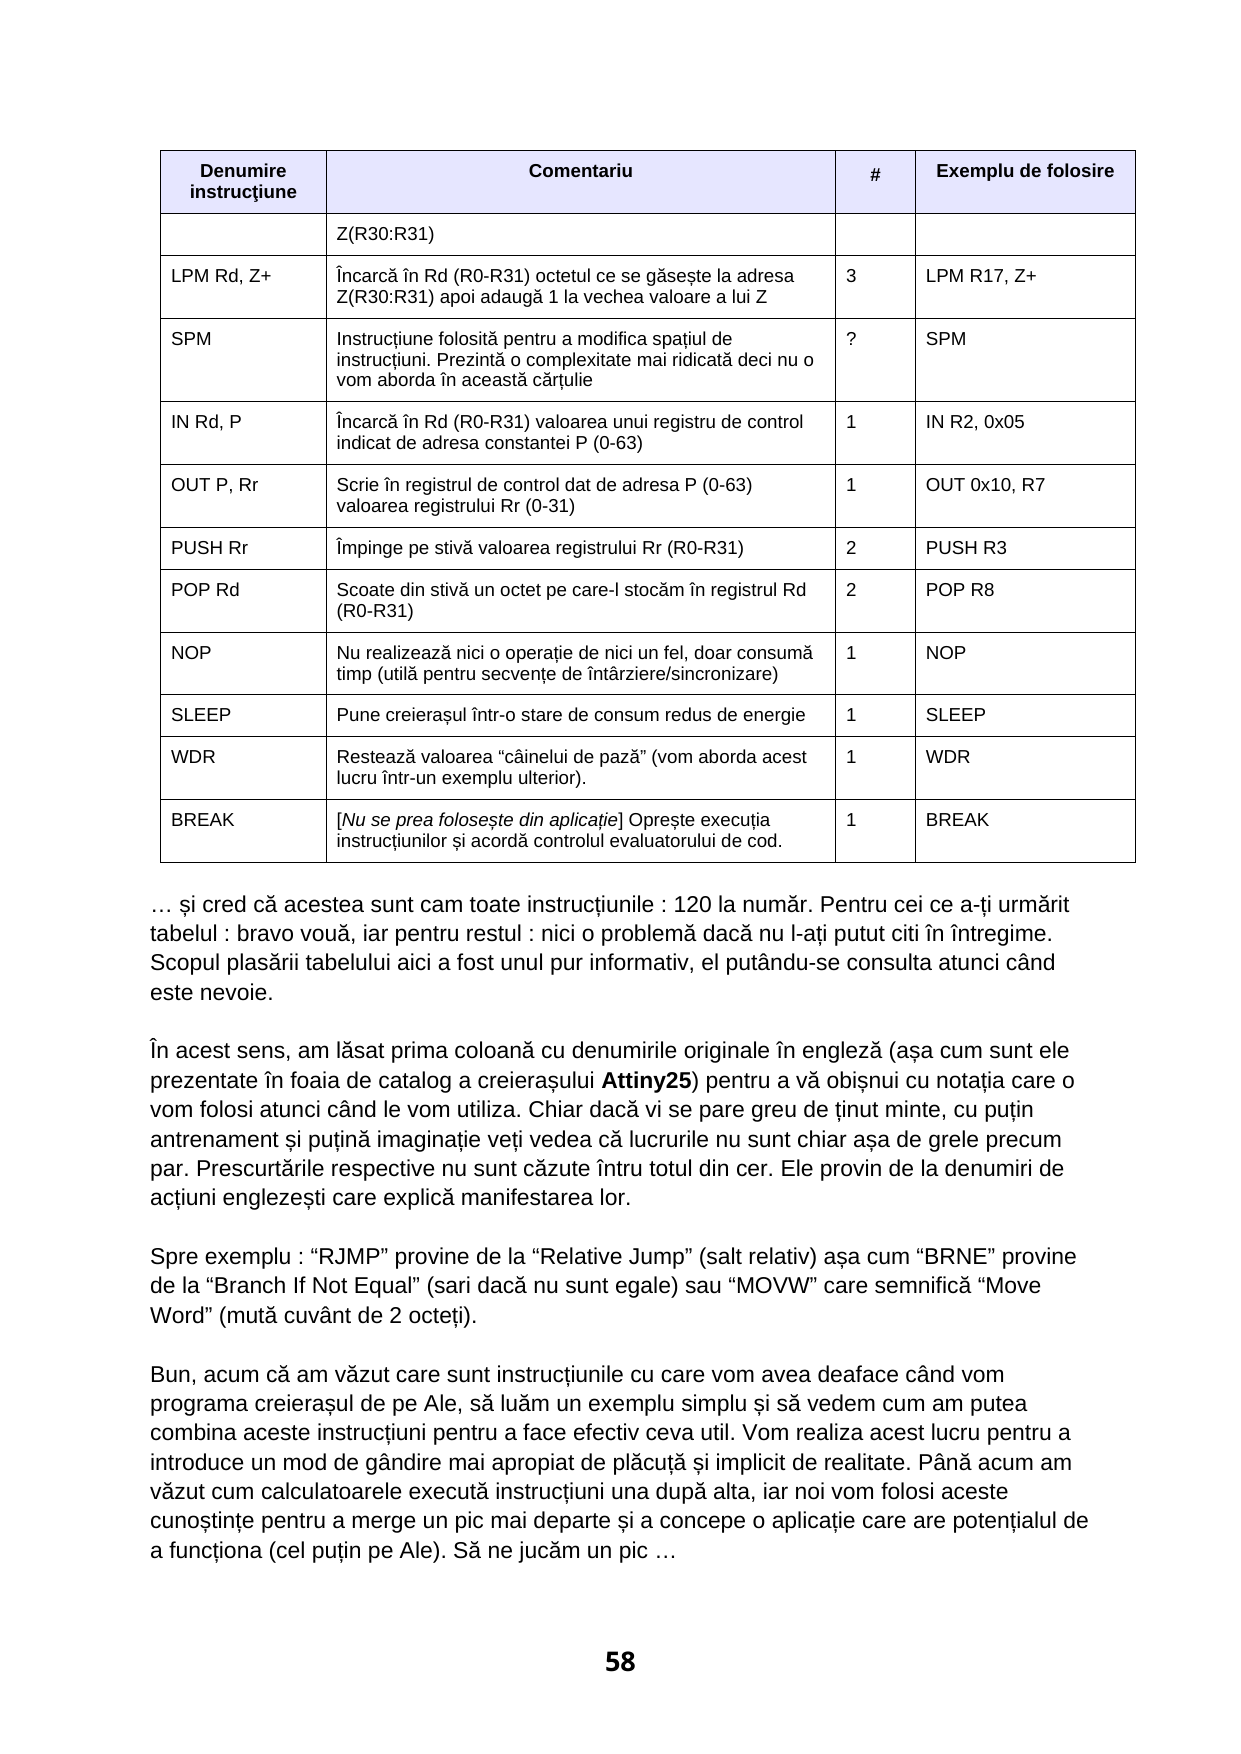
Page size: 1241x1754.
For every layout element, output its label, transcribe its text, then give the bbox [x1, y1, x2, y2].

table_cell 1 [836, 800, 915, 862]
table_cell ? [836, 319, 915, 401]
table_cell 2 [836, 570, 915, 632]
table_cell 1 [836, 737, 915, 799]
table_header # [836, 151, 915, 213]
table_cell Încarcă în Rd (R0-R31) valoarea unui registru de control indicat de adresa constantei P (0-63) [327, 402, 835, 464]
table_cell SPM [916, 319, 1135, 401]
table_cell POP R8 [916, 570, 1135, 632]
table_cell Instrucțiune folosită pentru a modifica spațiul de instrucțiuni. Prezintă o complexitate mai ridicată deci nu o vom aborda în această cărțulie [327, 319, 835, 401]
table_cell SPM [161, 319, 326, 401]
table_cell BREAK [161, 800, 326, 862]
table_cell Scrie în registrul de control dat de adresa P (0-63) valoarea registrului Rr (0-31) [327, 465, 835, 527]
table_cell SLEEP [161, 695, 326, 736]
table_cell [916, 214, 1135, 255]
table_cell LPM R17, Z+ [916, 256, 1135, 317]
text Spre exemplu : “RJMP” provine de la “Relative Jump” (salt relativ) așa cum “BRNE” provine de la “Branch If Not Equal” (sari dacă nu sunt egale) sau “MOVW” care semnifică “Move Word” (mută cuvânt de 2 octeți). [150, 1244, 1091, 1328]
text În acest sens, am lăsat prima coloană cu denumirile originale în engleză (așa cum sunt ele prezentate în foaia de catalog a creierașului Attiny25) pentru a vă obișnui cu notația care o vom folosi atunci când le vom utiliza. Chiar dacă vi se pare greu de ținut minte, cu puțin antrenament și puțină imaginație veți vedea că lucrurile nu sunt chiar așa de grele precum par. Prescurtările respective nu sunt căzute întru totul din cer. Ele provin de la denumiri de acțiuni englezești care explică manifestarea lor. [150, 1038, 1091, 1211]
table_cell Împinge pe stivă valoarea registrului Rr (R0-R31) [327, 528, 835, 569]
table_cell Scoate din stivă un octet pe care-l stocăm în registrul Rd (R0-R31) [327, 570, 835, 632]
table_cell BREAK [916, 800, 1135, 862]
table_cell WDR [916, 737, 1135, 799]
table_cell OUT 0x10, R7 [916, 465, 1135, 527]
table_cell [161, 214, 326, 255]
table_cell 1 [836, 465, 915, 527]
table_cell Încarcă în Rd (R0-R31) octetul ce se găsește la adresa Z(R30:R31) apoi adaugă 1 la vechea valoare a lui Z [327, 256, 835, 317]
table_cell 1 [836, 402, 915, 464]
table_cell [836, 214, 915, 255]
table_header Comentariu [327, 151, 835, 213]
text … și cred că acestea sunt cam toate instrucțiunile : 120 la număr. Pentru cei ce a-ți urmărit tabelul : bravo vouă, iar pentru restul : nici o problemă dacă nu l-ați putut citi în întregime. Scopul plasării tabelului aici a fost unul pur informativ, el putându-se consulta atunci când este nevoie. [150, 891, 1091, 1005]
table_header Exemplu de folosire [916, 151, 1135, 213]
table_cell NOP [916, 633, 1135, 694]
table_cell WDR [161, 737, 326, 799]
table_cell Restează valoarea “câinelui de pază” (vom aborda acest lucru într-un exemplu ulterior). [327, 737, 835, 799]
table_cell 1 [836, 633, 915, 694]
table_cell Pune creierașul într-o stare de consum redus de energie [327, 695, 835, 736]
table_cell [Nu se prea folosește din aplicație] Oprește execuția instrucțiunilor și acordă controlul evaluatorului de cod. [327, 800, 835, 862]
table_cell 3 [836, 256, 915, 317]
table_cell IN Rd, P [161, 402, 326, 464]
table_cell 1 [836, 695, 915, 736]
table_cell POP Rd [161, 570, 326, 632]
table_cell Nu realizează nici o operație de nici un fel, doar consumă timp (utilă pentru secvențe de întârziere/sincronizare) [327, 633, 835, 694]
table_header Denumire instrucţiune [161, 151, 326, 213]
table_cell IN R2, 0x05 [916, 402, 1135, 464]
table_cell PUSH Rr [161, 528, 326, 569]
table_cell LPM Rd, Z+ [161, 256, 326, 317]
text Bun, acum că am văzut care sunt instrucțiunile cu care vom avea deaface când vom programa creierașul de pe Ale, să luăm un exemplu simplu și să vedem cum am putea combina aceste instrucțiuni pentru a face efectiv ceva util. Vom realiza acest lucru pentru a introduce un mod de gândire mai apropiat de plăcuță și implicit de realitate. Până acum am văzut cum calculatoarele execută instrucțiuni una după alta, iar noi vom folosi aceste cunoștințe pentru a merge un pic mai departe și a concepe o aplicație care are potențialul de a funcționa (cel puțin pe Ale). Să ne jucăm un pic … [150, 1361, 1091, 1563]
table_cell PUSH R3 [916, 528, 1135, 569]
table_cell Z(R30:R31) [327, 214, 835, 255]
table_cell SLEEP [916, 695, 1135, 736]
table_cell OUT P, Rr [161, 465, 326, 527]
table_cell NOP [161, 633, 326, 694]
table_cell 2 [836, 528, 915, 569]
